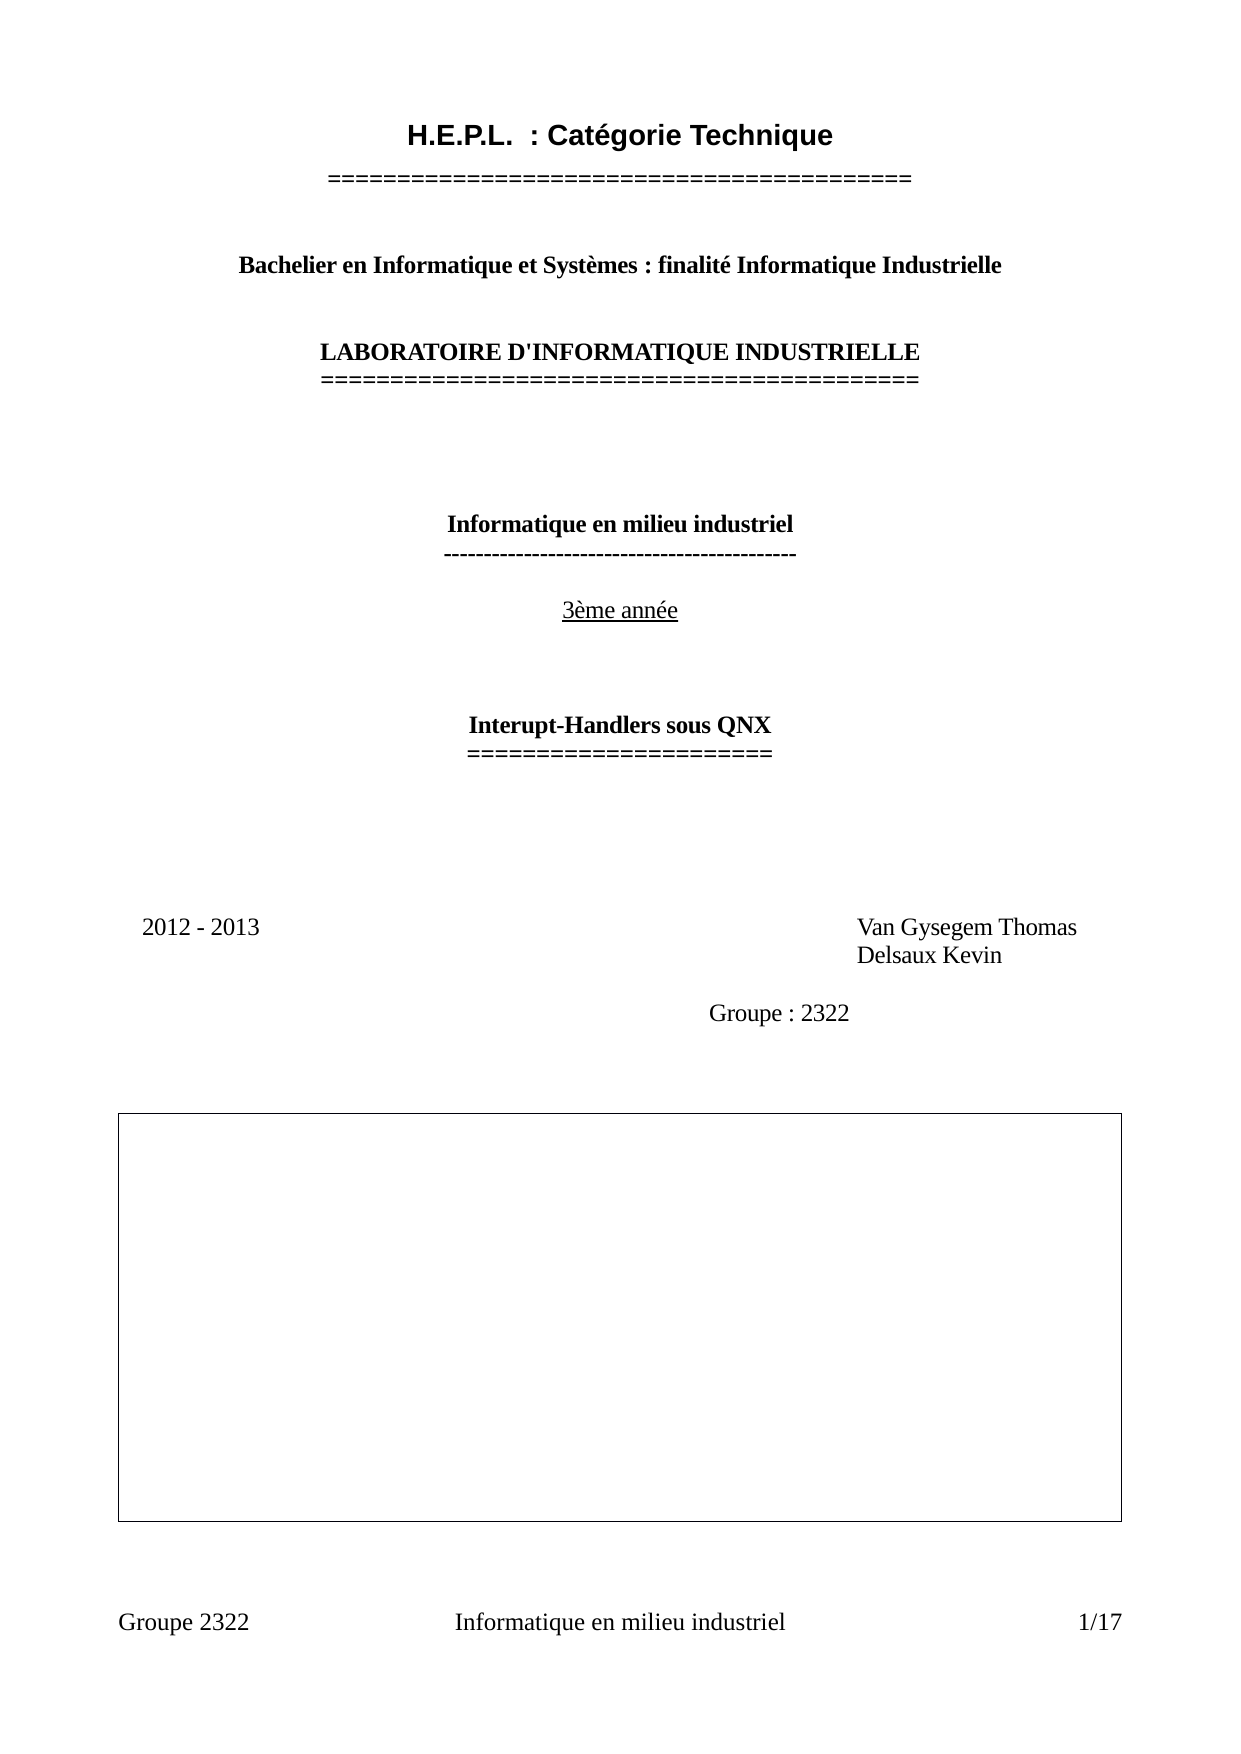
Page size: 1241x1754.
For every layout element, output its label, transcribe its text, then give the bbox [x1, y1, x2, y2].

text Groupe : 2322 [118, 998, 1122, 1027]
text =========================================== [118, 365, 1122, 394]
text 2012 - 2013 Van Gysegem Thomas [118, 912, 1122, 940]
text Delsaux Kevin [118, 940, 1122, 969]
text ========================================== [118, 164, 1122, 193]
text ====================== [118, 739, 1122, 768]
text H.E.P.L. : Catégorie Technique [118, 118, 1122, 152]
text 3ème année [118, 595, 1122, 624]
text Informatique en milieu industriel [118, 509, 1122, 538]
text Interupt-Handlers sous QNX [118, 710, 1122, 739]
text -------------------------------------------- [118, 538, 1122, 567]
text LABORATOIRE D'INFORMATIQUE INDUSTRIELLE [118, 337, 1122, 365]
text Bachelier en Informatique et Systèmes : finalité Informatique Industrielle [118, 250, 1122, 279]
